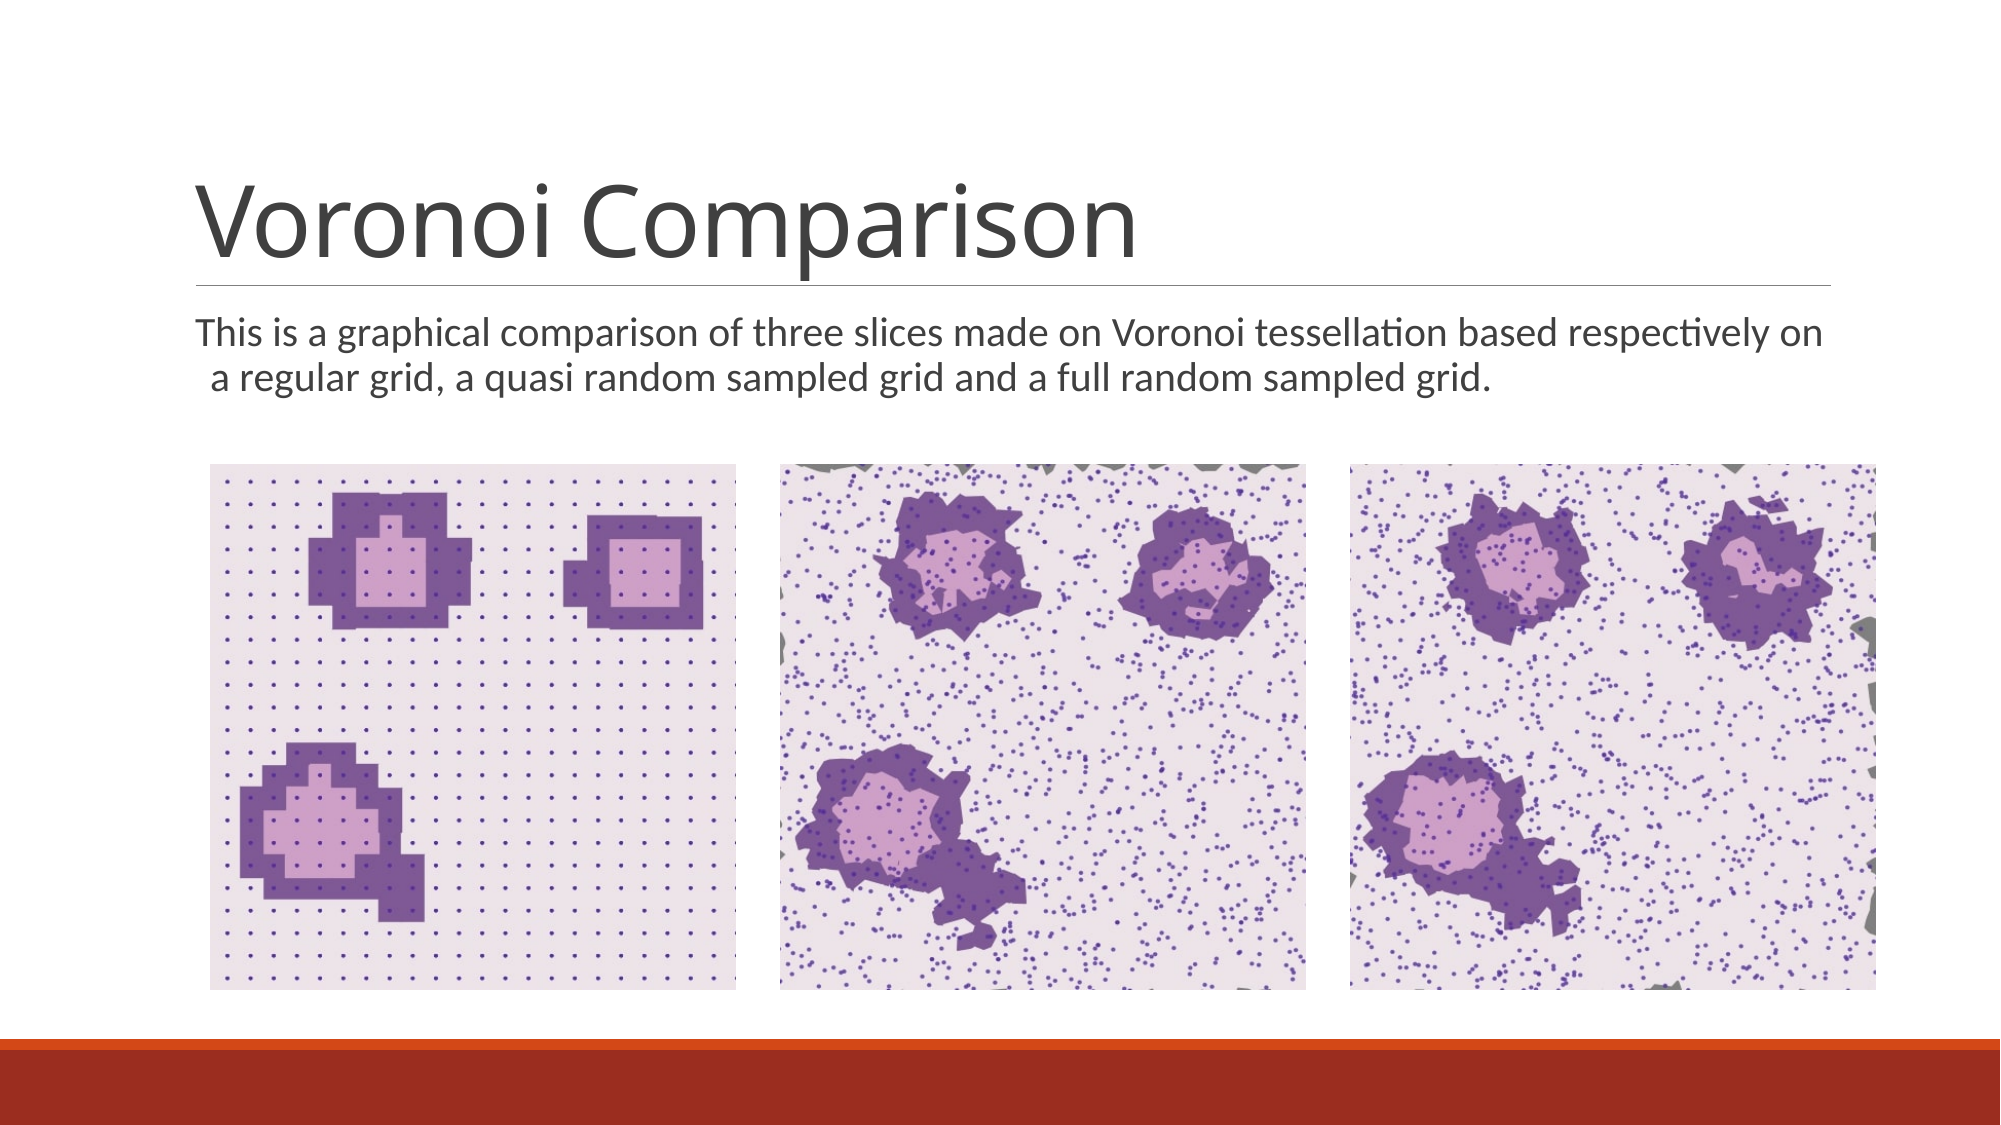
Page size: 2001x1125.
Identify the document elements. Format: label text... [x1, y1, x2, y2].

picture [210, 464, 736, 991]
title Voronoi Comparison [180, 47, 1831, 286]
list This is a graphical comparison of three slices made on Voronoi tessellation based respectively on a regular grid, a quasi random sampled grid and a full random sampled grid. [180, 302, 1831, 412]
picture [1350, 464, 1876, 991]
picture [780, 464, 1306, 991]
